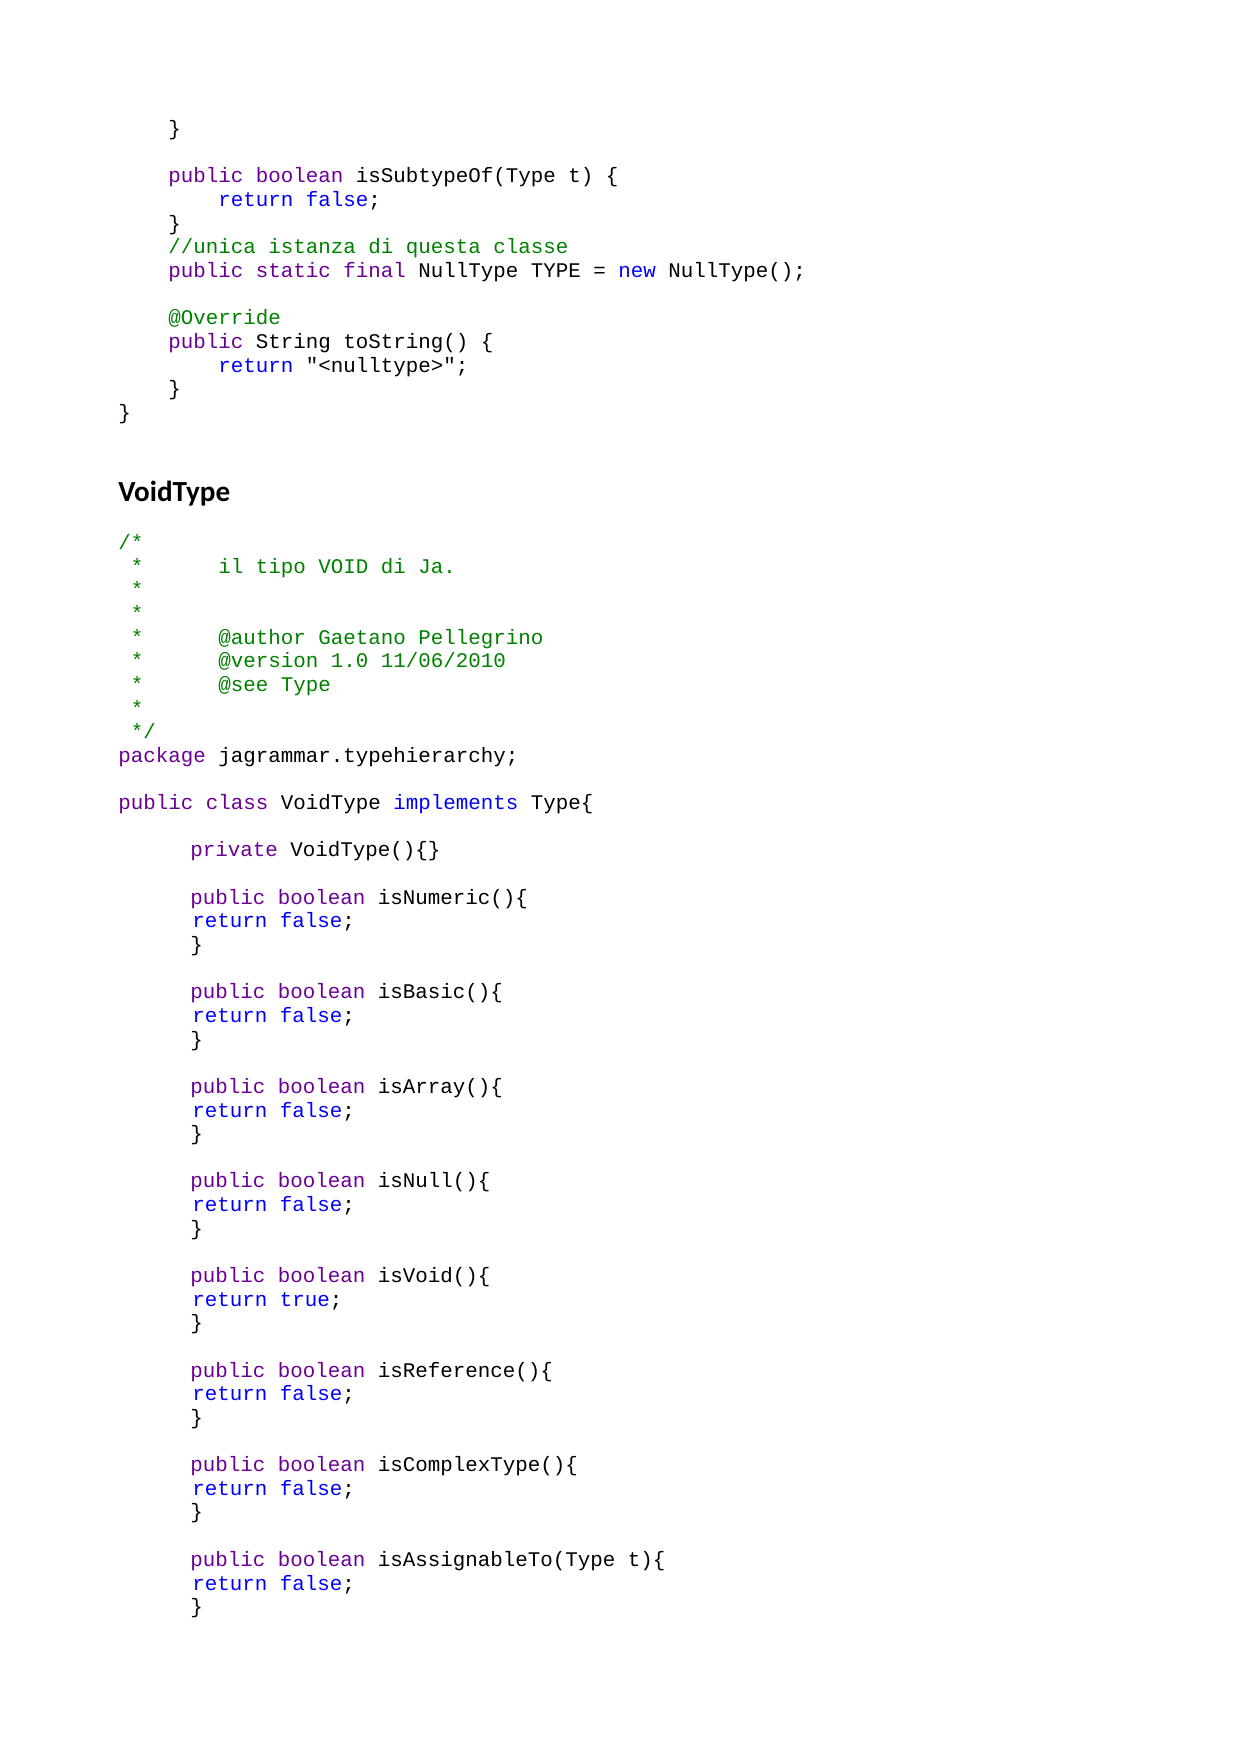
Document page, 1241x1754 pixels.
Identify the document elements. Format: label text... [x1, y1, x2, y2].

text public boolean isVoid(){ [118, 1265, 1123, 1289]
text public class VoidType implements Type{ [118, 792, 1123, 816]
text public boolean isNull(){ [118, 1171, 1123, 1194]
text * [118, 579, 1123, 603]
text public boolean isReference(){ [118, 1360, 1123, 1383]
text return false; [118, 189, 1123, 213]
text return true; [118, 1289, 1123, 1312]
text return false; [118, 1005, 1123, 1029]
text } [118, 1596, 1123, 1620]
text public boolean isComplexType(){ [118, 1454, 1123, 1478]
text private VoidType(){} [118, 839, 1123, 863]
text public String toString() { [118, 331, 1123, 354]
text } [118, 378, 1123, 402]
text return false; [118, 1194, 1123, 1218]
text } [118, 1218, 1123, 1241]
text public boolean isArray(){ [118, 1076, 1123, 1099]
text } [118, 1029, 1123, 1052]
text } [118, 402, 1123, 426]
text /* [118, 532, 1123, 556]
text VoidType [118, 473, 1123, 508]
text public boolean isBasic(){ [118, 981, 1123, 1005]
text } [118, 1123, 1123, 1147]
text * [118, 698, 1123, 721]
text @Override [118, 307, 1123, 331]
text } [118, 118, 1123, 142]
text package jagrammar.typehierarchy; [118, 745, 1123, 768]
text } [118, 213, 1123, 236]
text public boolean isSubtypeOf(Type t) { [118, 165, 1123, 189]
text } [118, 1502, 1123, 1525]
text public static final NullType TYPE = new NullType(); [118, 260, 1123, 284]
text } [118, 1312, 1123, 1336]
text * @see Type [118, 674, 1123, 698]
text * @version 1.0 11/06/2010 [118, 650, 1123, 674]
text public boolean isAssignableTo(Type t){ [118, 1549, 1123, 1572]
text */ [118, 721, 1123, 745]
text * [118, 603, 1123, 627]
text } [118, 934, 1123, 958]
text return false; [118, 1099, 1123, 1123]
text return false; [118, 1572, 1123, 1596]
text } [118, 1407, 1123, 1431]
text * @author Gaetano Pellegrino [118, 627, 1123, 650]
text return false; [118, 1478, 1123, 1502]
text * il tipo VOID di Ja. [118, 556, 1123, 579]
text public boolean isNumeric(){ [118, 887, 1123, 910]
text return false; [118, 1383, 1123, 1407]
text //unica istanza di questa classe [118, 236, 1123, 260]
text return false; [118, 910, 1123, 934]
text return "<nulltype>"; [118, 354, 1123, 378]
